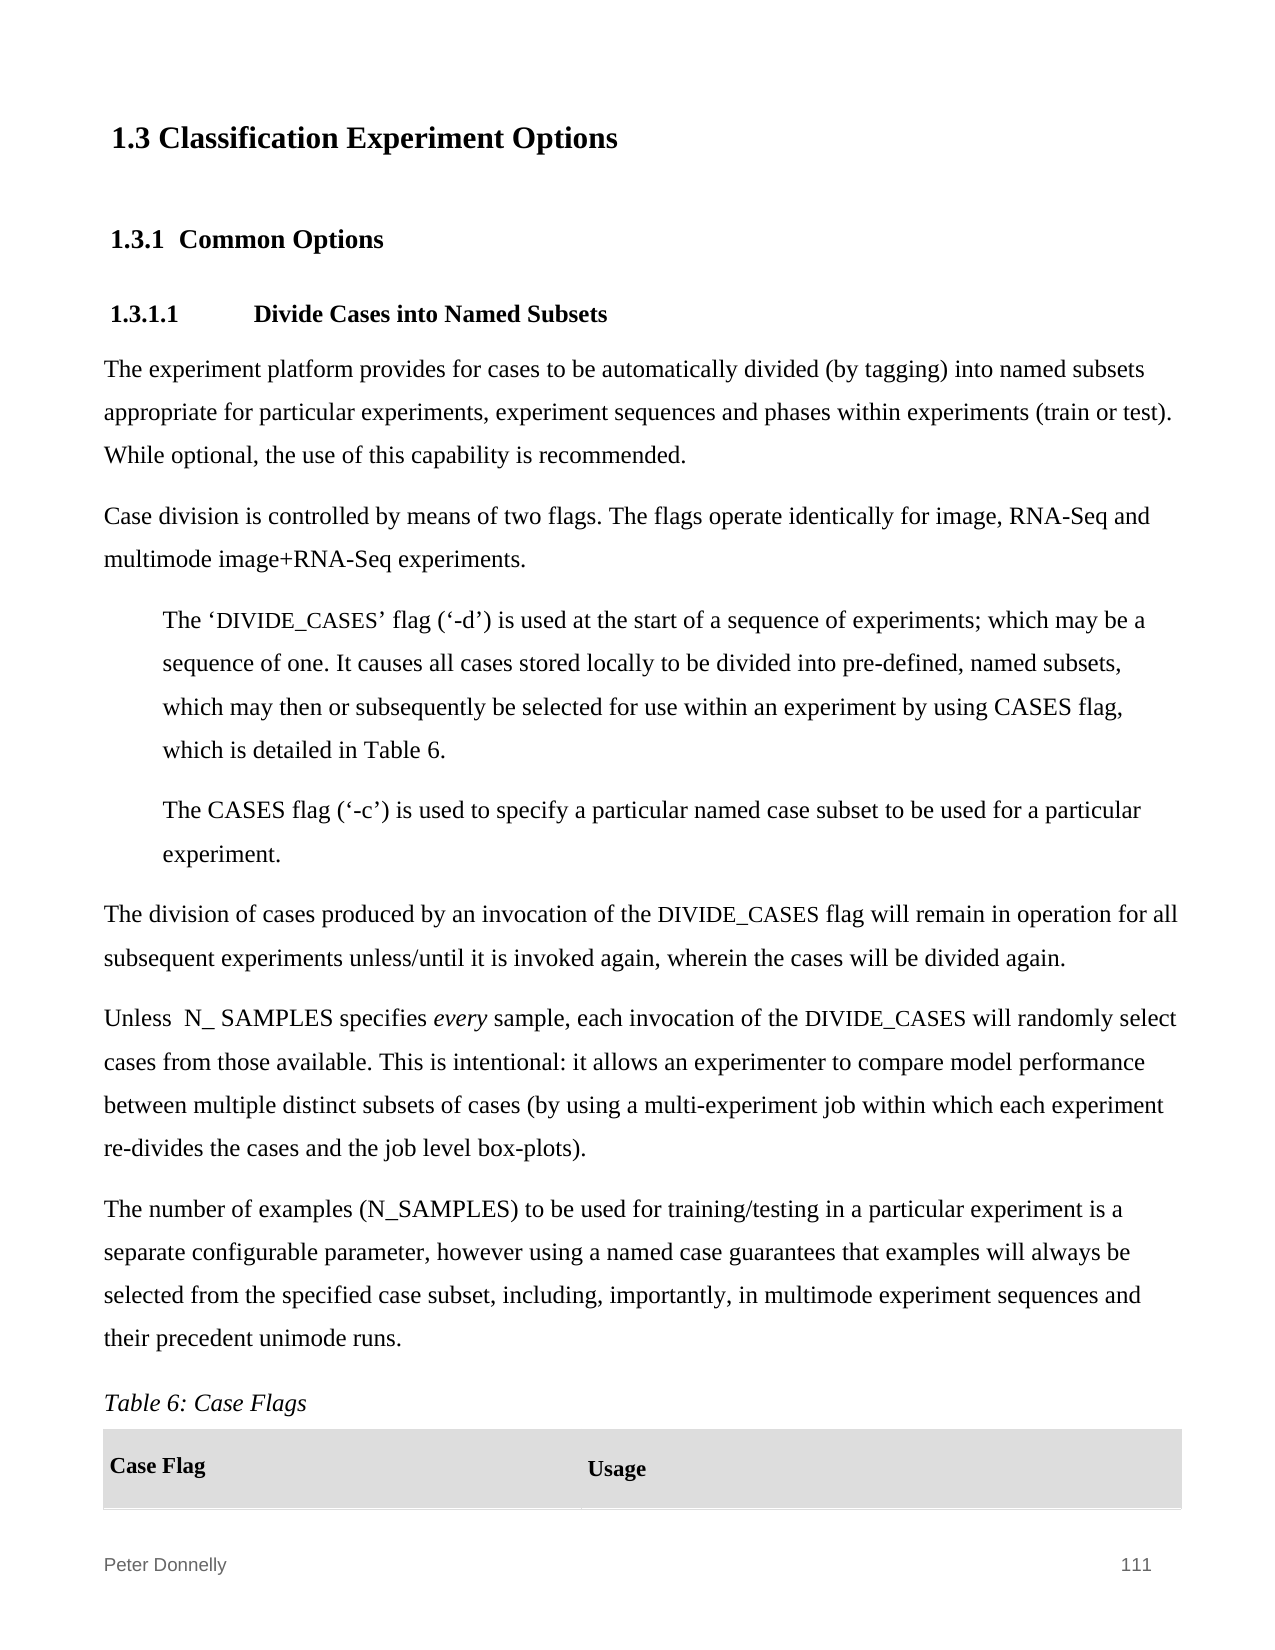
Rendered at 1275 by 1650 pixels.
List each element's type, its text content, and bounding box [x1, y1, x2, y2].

text The ‘DIVIDE_CASES’ flag (‘-d’) is used at the start of a sequence of experiments; which may be a sequence of one. It causes all cases stored locally to be divided into pre-defined, named subsets, which may then or subsequently be selected for use within an experiment by using CASES flag, which is detailed in Table 6. [162, 605, 1181, 763]
table_header Usage [582, 1430, 1181, 1508]
subtitle Classification Experiment Options [103, 120, 1181, 156]
text The number of examples (N_SAMPLES) to be used for training/testing in a particular experiment is a separate configurable parameter, however using a named case guarantees that examples will always be selected from the specified case subset, including, importantly, in multimode experiment sequences and their precedent unimode runs. [103, 1194, 1181, 1352]
text Unless N_ SAMPLES specifies every sample, each invocation of the DIVIDE_CASES will randomly select cases from those available. This is intentional: it allows an experimenter to compare model performance between multiple distinct subsets of cases (by using a multi-experiment job within which each experiment re-divides the cases and the job level box-plots). [103, 1003, 1181, 1162]
table_header Case Flag [104, 1430, 581, 1508]
text The CASES flag (‘-c’) is used to specify a particular named case subset to be used for a particular experiment. [162, 796, 1181, 867]
text The division of cases produced by an invocation of the DIVIDE_CASES flag will remain in operation for all subsequent experiments unless/until it is invoked again, wherein the cases will be divided again. [103, 899, 1181, 971]
text Case division is controlled by means of two flags. The flags operate identically for image, RNA-Seq and multimode image+RNA-Seq experiments. [103, 501, 1181, 573]
subtitle Common Options [103, 224, 1181, 255]
text Table 6: Case Flags [103, 1388, 1181, 1416]
subtitle Divide Cases into Named Subsets [103, 299, 1181, 328]
text The experiment platform provides for cases to be automatically divided (by tagging) into named subsets appropriate for particular experiments, experiment sequences and phases within experiments (train or test). While optional, the use of this capability is recommended. [103, 354, 1181, 469]
